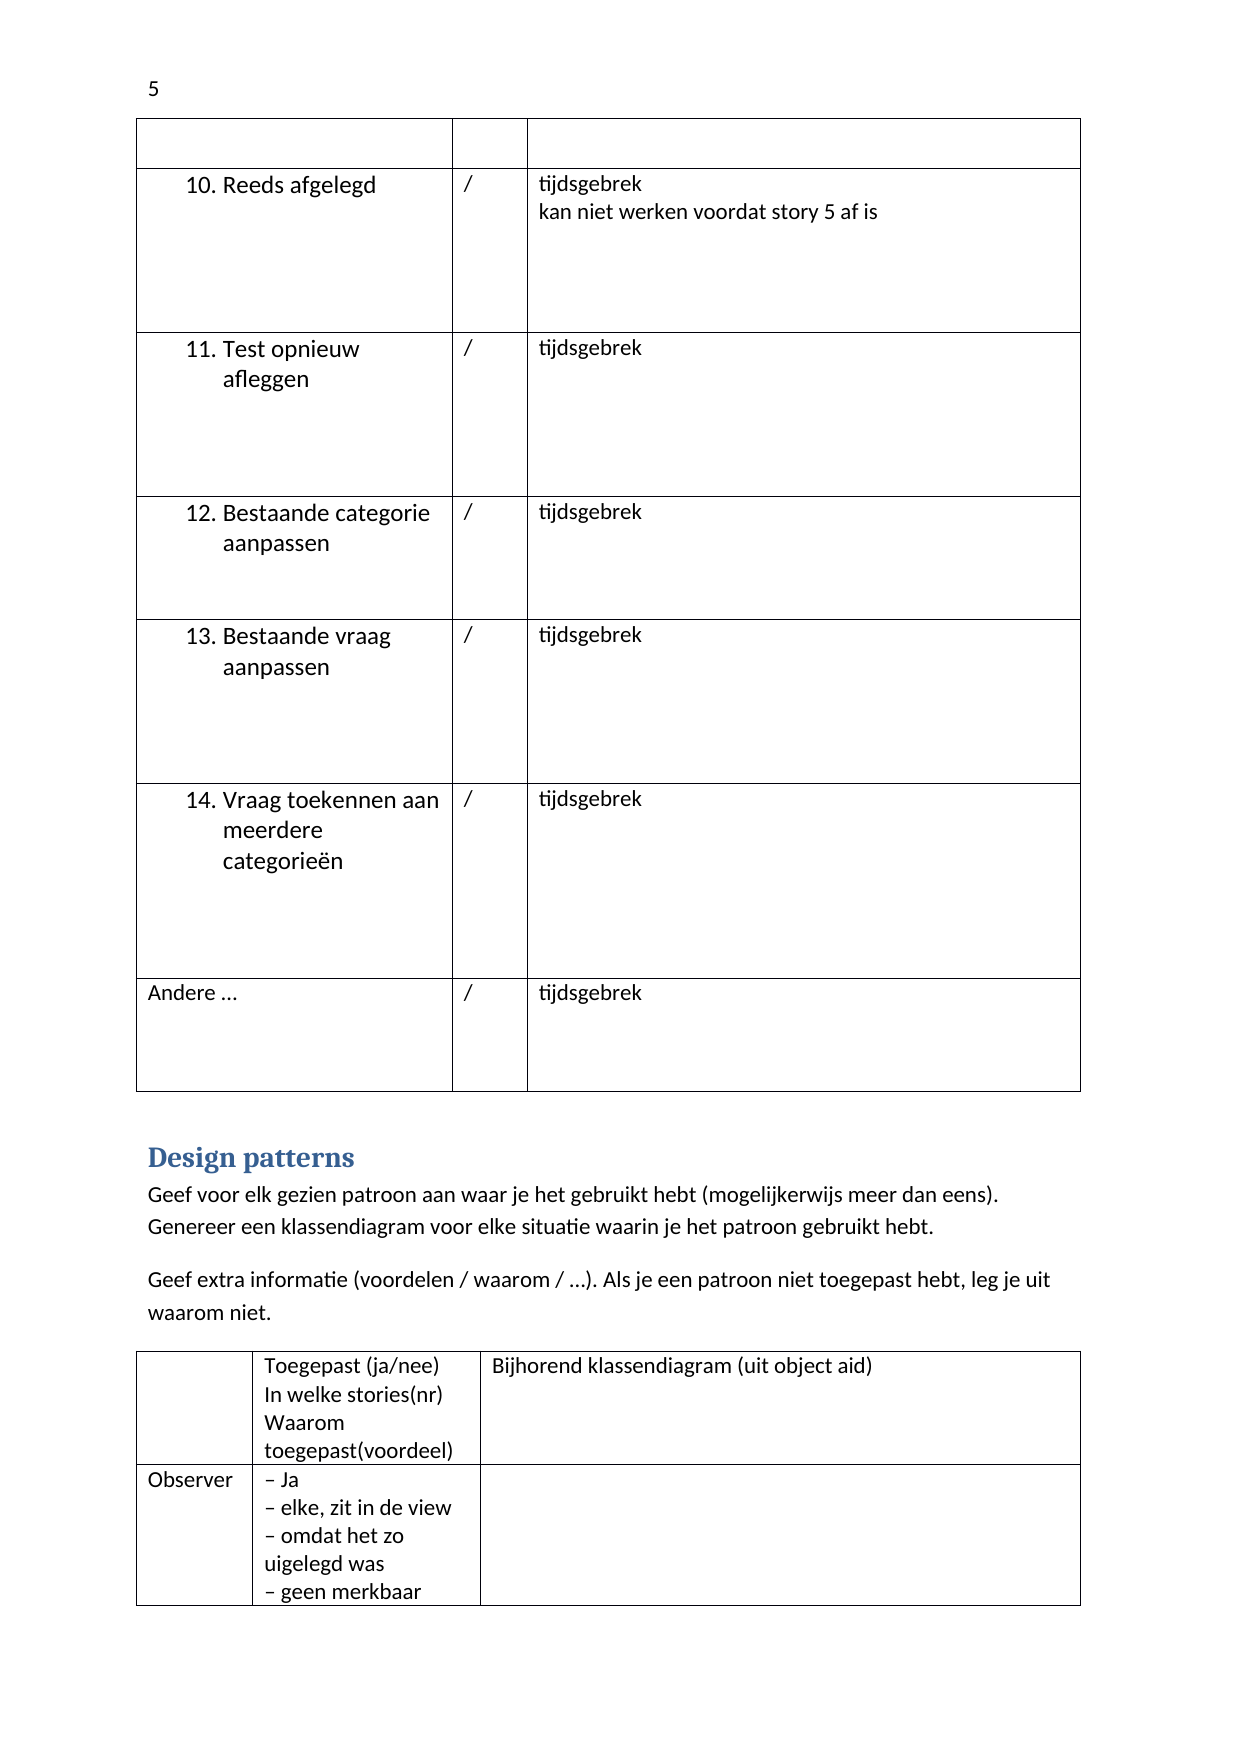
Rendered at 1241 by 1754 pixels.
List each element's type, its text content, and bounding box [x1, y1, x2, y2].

table_cell Test opnieuw afleggen [137, 333, 452, 496]
table_cell tijdsgebrek [528, 979, 1080, 1091]
text Geef extra informatie (voordelen / waarom / …). Als je een patroon niet toegepast hebt, leg je uit waarom niet. [148, 1265, 1093, 1326]
table_cell tijdsgebrek kan niet werken voordat story 5 af is [528, 169, 1080, 332]
table_cell tijdsgebrek [528, 784, 1080, 977]
table_cell Bestaande categorie aanpassen [137, 497, 452, 619]
table_cell / [453, 784, 527, 977]
table_header [137, 1352, 252, 1464]
table_cell / [453, 497, 527, 619]
table_cell tijdsgebrek [528, 497, 1080, 619]
table_cell / [453, 333, 527, 496]
table_cell / [453, 169, 527, 332]
table_header Toegepast (ja/nee) In welke stories(nr) Waarom toegepast(voordeel) [253, 1352, 480, 1464]
table_cell – Ja – elke, zit in de view – omdat het zo uigelegd was – geen merkbaar [253, 1465, 480, 1605]
table_cell [481, 1465, 1080, 1605]
table_cell Bestaande vraag aanpassen [137, 620, 452, 783]
table_cell [137, 119, 452, 168]
table_cell Reeds afgelegd [137, 169, 452, 332]
table_cell [528, 119, 1080, 168]
table_cell Andere … [137, 979, 452, 1091]
table_cell / [453, 620, 527, 783]
table_cell Vraag toekennen aan meerdere categorieën [137, 784, 452, 977]
table_cell tijdsgebrek [528, 333, 1080, 496]
subtitle Design patterns [148, 1142, 1093, 1175]
table_header Bijhorend klassendiagram (uit object aid) [481, 1352, 1080, 1464]
table_cell [453, 119, 527, 168]
table_cell tijdsgebrek [528, 620, 1080, 783]
text Geef voor elk gezien patroon aan waar je het gebruikt hebt (mogelijkerwijs meer dan eens). Genereer een klassendiagram voor elke situatie waarin je het patroon gebruikt hebt. [148, 1180, 1093, 1240]
table_cell / [453, 979, 527, 1091]
table_cell Observer [137, 1465, 252, 1605]
